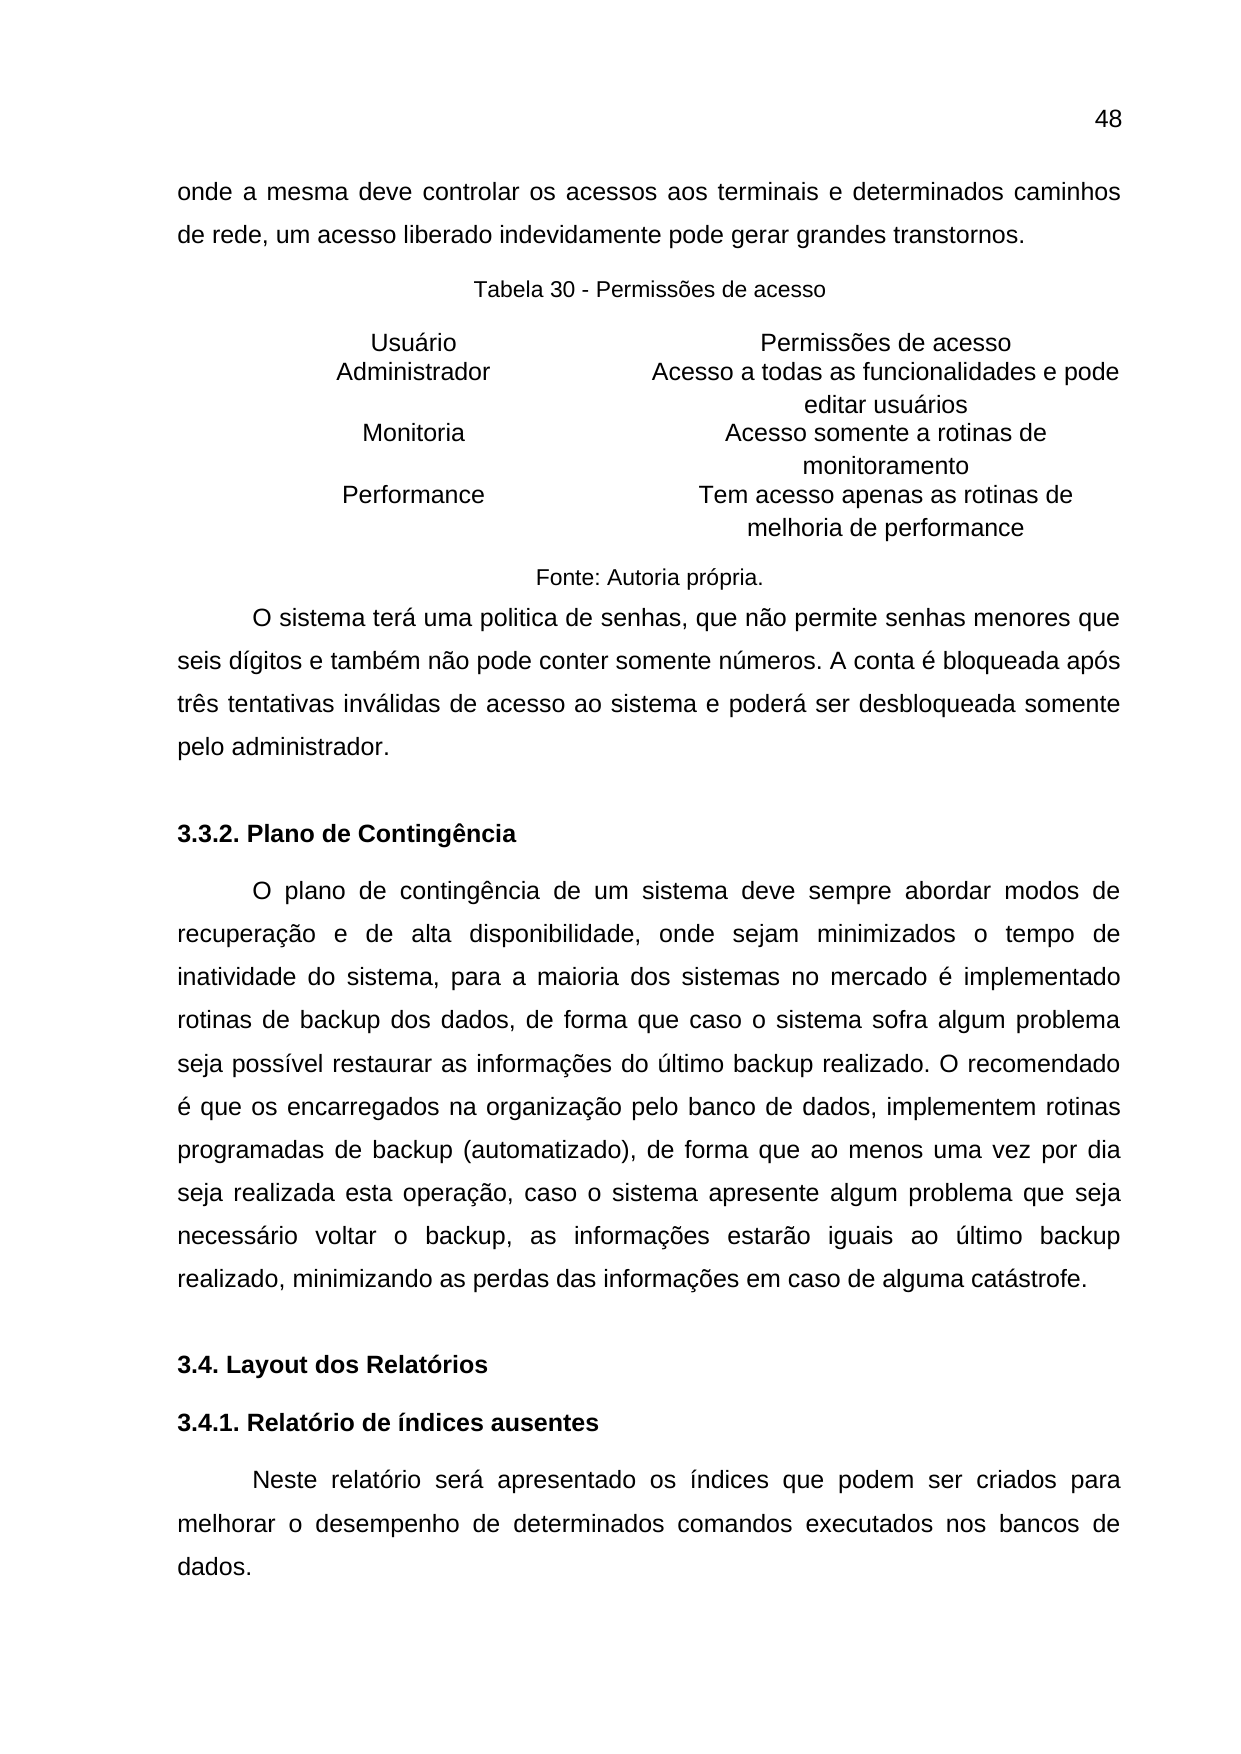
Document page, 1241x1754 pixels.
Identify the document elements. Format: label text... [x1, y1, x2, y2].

subtitle 3.4. Layout dos Relatórios [177, 1350, 1122, 1379]
table_header Usuário [177, 328, 649, 357]
subtitle 3.3.2. Plano de Contingência [177, 818, 1122, 847]
text O plano de contingência de um sistema deve sempre abordar modos de recuperação e de alta disponibilidade, onde sejam minimizados o tempo de inatividade do sistema, para a maioria dos sistemas no mercado é implementado rotinas de backup dos dados, de forma que caso o sistema sofra algum problema seja possível restaurar as informações do último backup realizado. O recomendado é que os encarregados na organização pelo banco de dados, implementem rotinas programadas de backup (automatizado), de forma que ao menos uma vez por dia seja realizada esta operação, caso o sistema apresente algum problema que seja necessário voltar o backup, as informações estarão iguais ao último backup realizado, minimizando as perdas das informações em caso de alguma catástrofe. [177, 876, 1122, 1293]
table_cell Monitoria [177, 418, 649, 480]
table_cell Performance [177, 480, 649, 542]
text Neste relatório será apresentado os índices que podem ser criados para melhorar o desempenho de determinados comandos executados nos bancos de dados. [177, 1465, 1122, 1580]
text onde a mesma deve controlar os acessos aos terminais e determinados caminhos de rede, um acesso liberado indevidamente pode gerar grandes transtornos. [177, 177, 1122, 249]
table_cell Acesso a todas as funcionalidades e pode editar usuários [650, 357, 1122, 418]
subtitle 3.4.1. Relatório de índices ausentes [177, 1408, 1122, 1437]
table_cell Administrador [177, 357, 649, 418]
table_header Permissões de acesso [650, 328, 1122, 357]
table_cell Tem acesso apenas as rotinas de melhoria de performance [650, 480, 1122, 542]
text O sistema terá uma politica de senhas, que não permite senhas menores que seis dígitos e também não pode conter somente números. A conta é bloqueada após três tentativas inválidas de acesso ao sistema e poderá ser desbloqueada somente pelo administrador. [177, 603, 1122, 761]
text Tabela 30 - Permissões de acesso [177, 276, 1122, 302]
text Fonte: Autoria própria. [177, 563, 1122, 590]
table_cell Acesso somente a rotinas de monitoramento [650, 418, 1122, 480]
